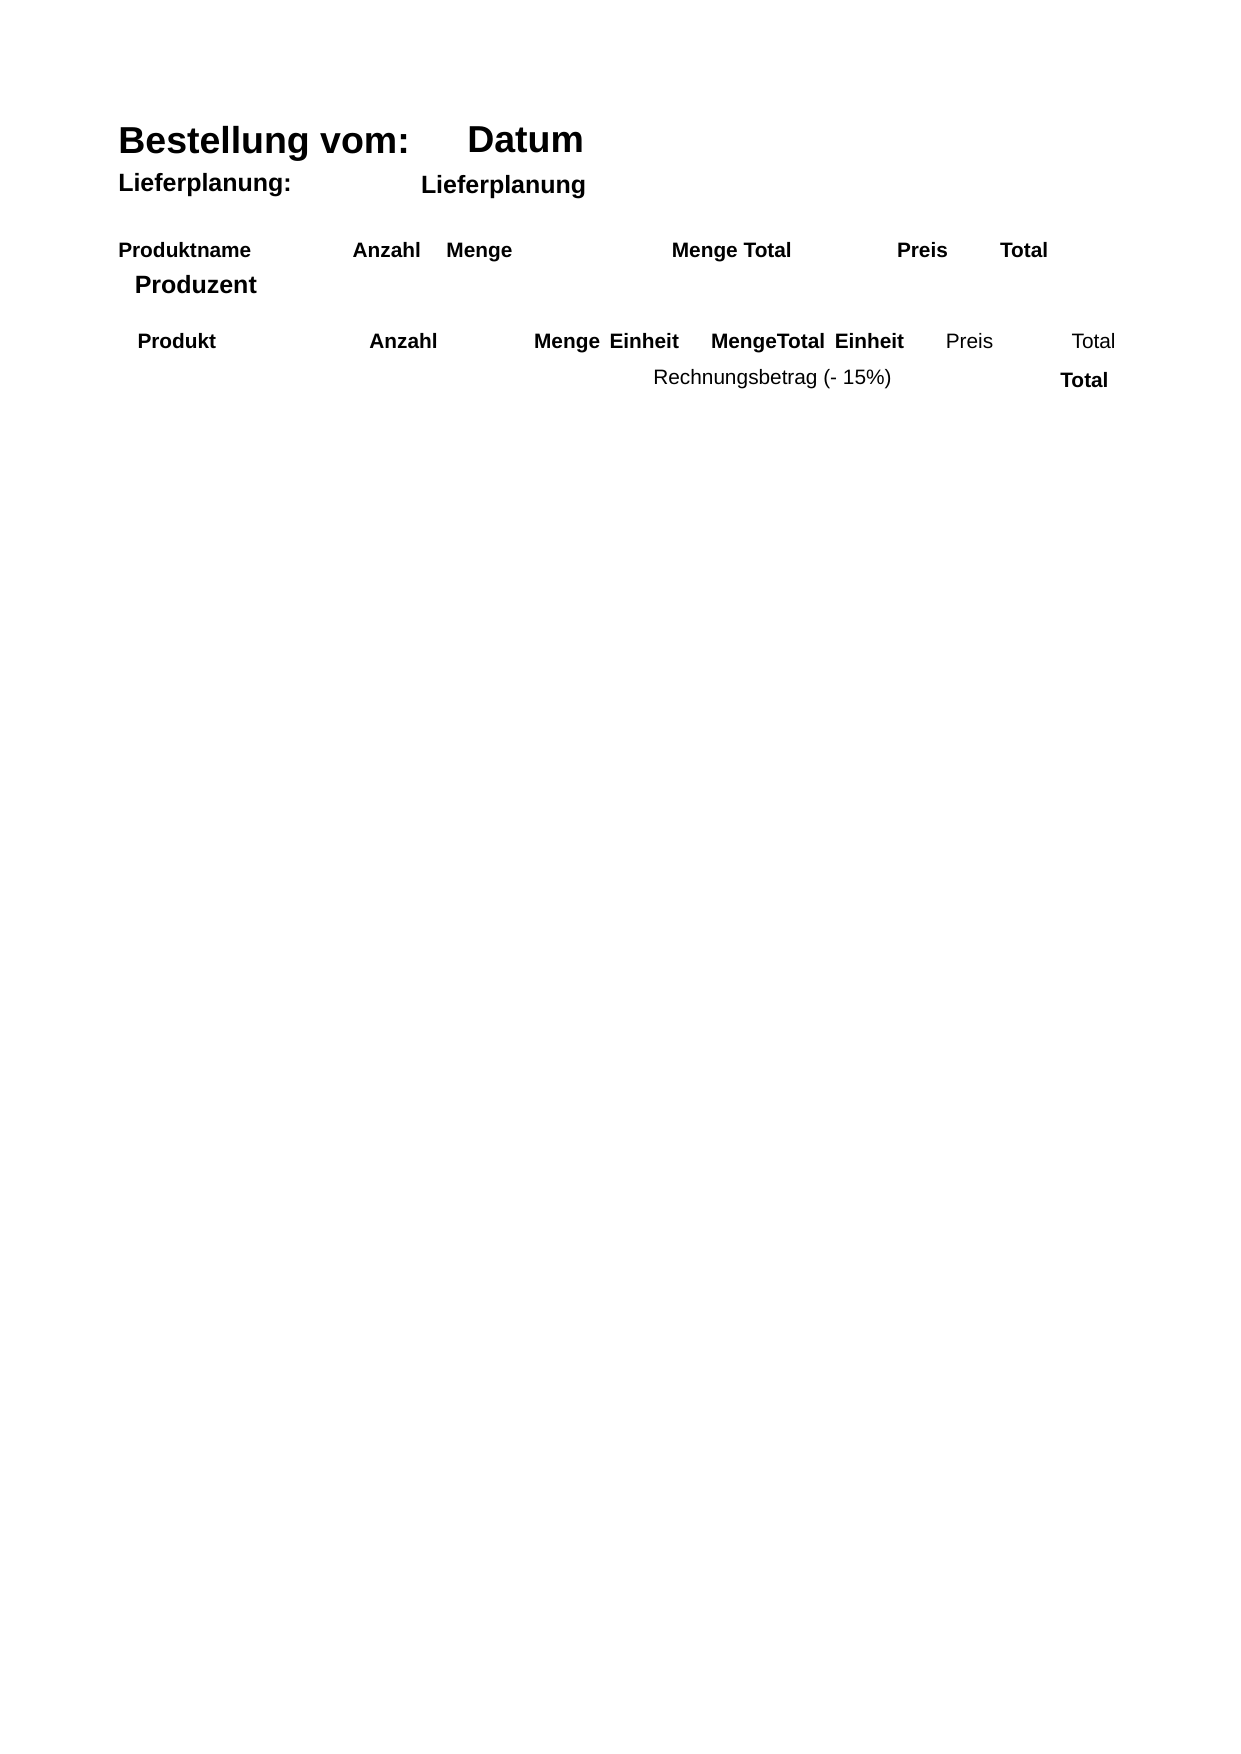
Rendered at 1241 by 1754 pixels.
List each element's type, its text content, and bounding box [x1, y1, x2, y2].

text Produktname Anzahl Menge Menge Total Preis Total [118, 234, 1122, 262]
text Lieferplanung: [118, 168, 1122, 197]
table_header [350, 320, 445, 360]
table_header [445, 320, 671, 360]
text Bestellung vom: [118, 118, 1122, 161]
table_header [896, 320, 998, 360]
text Rechnungsbetrag (- 15%) [118, 361, 1122, 390]
table_header [671, 320, 896, 360]
table_header [118, 320, 350, 360]
table_header [998, 320, 1122, 360]
